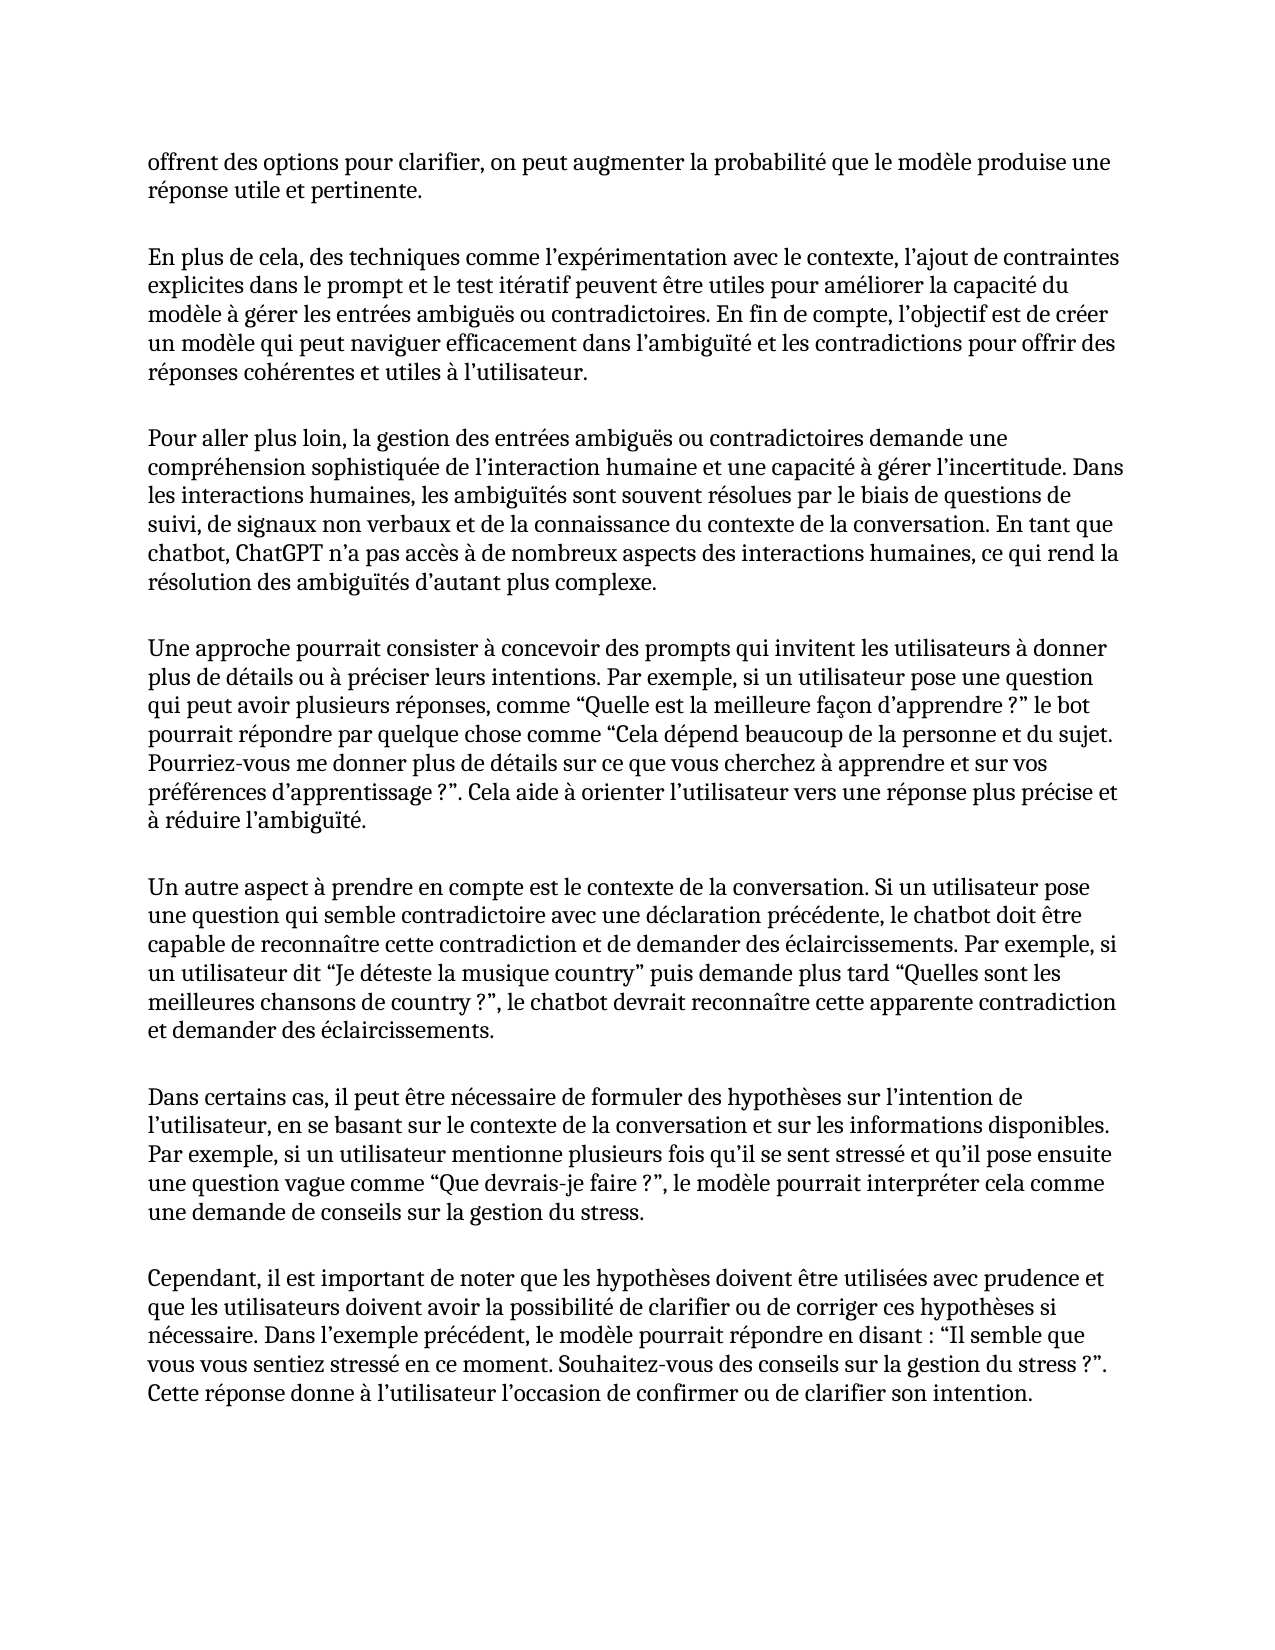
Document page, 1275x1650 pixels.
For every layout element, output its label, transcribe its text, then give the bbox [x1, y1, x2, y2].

text offrent des options pour clarifier, on peut augmenter la probabilité que le modèle produise une réponse utile et pertinente. [148, 148, 1127, 205]
text En plus de cela, des techniques comme l’expérimentation avec le contexte, l’ajout de contraintes explicites dans le prompt et le test itératif peuvent être utiles pour améliorer la capacité du modèle à gérer les entrées ambiguës ou contradictoires. En fin de compte, l’objectif est de créer un modèle qui peut naviguer efficacement dans l’ambiguïté et les contradictions pour offrir des réponses cohérentes et utiles à l’utilisateur. [148, 243, 1127, 386]
text Un autre aspect à prendre en compte est le contexte de la conversation. Si un utilisateur pose une question qui semble contradictoire avec une déclaration précédente, le chatbot doit être capable de reconnaître cette contradiction et de demander des éclaircissements. Par exemple, si un utilisateur dit “Je déteste la musique country” puis demande plus tard “Quelles sont les meilleures chansons de country ?”, le chatbot devrait reconnaître cette apparente contradiction et demander des éclaircissements. [148, 873, 1127, 1045]
text Dans certains cas, il peut être nécessaire de formuler des hypothèses sur l’intention de l’utilisateur, en se basant sur le contexte de la conversation et sur les informations disponibles. Par exemple, si un utilisateur mentionne plusieurs fois qu’il se sent stressé et qu’il pose ensuite une question vague comme “Que devrais-je faire ?”, le modèle pourrait interpréter cela comme une demande de conseils sur la gestion du stress. [148, 1083, 1127, 1226]
text Pour aller plus loin, la gestion des entrées ambiguës ou contradictoires demande une compréhension sophistiquée de l’interaction humaine et une capacité à gérer l’incertitude. Dans les interactions humaines, les ambiguïtés sont souvent résolues par le biais de questions de suivi, de signaux non verbaux et de la connaissance du contexte de la conversation. En tant que chatbot, ChatGPT n’a pas accès à de nombreux aspects des interactions humaines, ce qui rend la résolution des ambiguïtés d’autant plus complexe. [148, 424, 1127, 596]
text Cependant, il est important de noter que les hypothèses doivent être utilisées avec prudence et que les utilisateurs doivent avoir la possibilité de clarifier ou de corriger ces hypothèses si nécessaire. Dans l’exemple précédent, le modèle pourrait répondre en disant : “Il semble que vous vous sentiez stressé en ce moment. Souhaitez-vous des conseils sur la gestion du stress ?”. Cette réponse donne à l’utilisateur l’occasion de confirmer ou de clarifier son intention. [148, 1264, 1127, 1408]
text Une approche pourrait consister à concevoir des prompts qui invitent les utilisateurs à donner plus de détails ou à préciser leurs intentions. Par exemple, si un utilisateur pose une question qui peut avoir plusieurs réponses, comme “Quelle est la meilleure façon d’apprendre ?” le bot pourrait répondre par quelque chose comme “Cela dépend beaucoup de la personne et du sujet. Pourriez-vous me donner plus de détails sur ce que vous cherchez à apprendre et sur vos préférences d’apprentissage ?”. Cela aide à orienter l’utilisateur vers une réponse plus précise et à réduire l’ambiguïté. [148, 634, 1127, 835]
